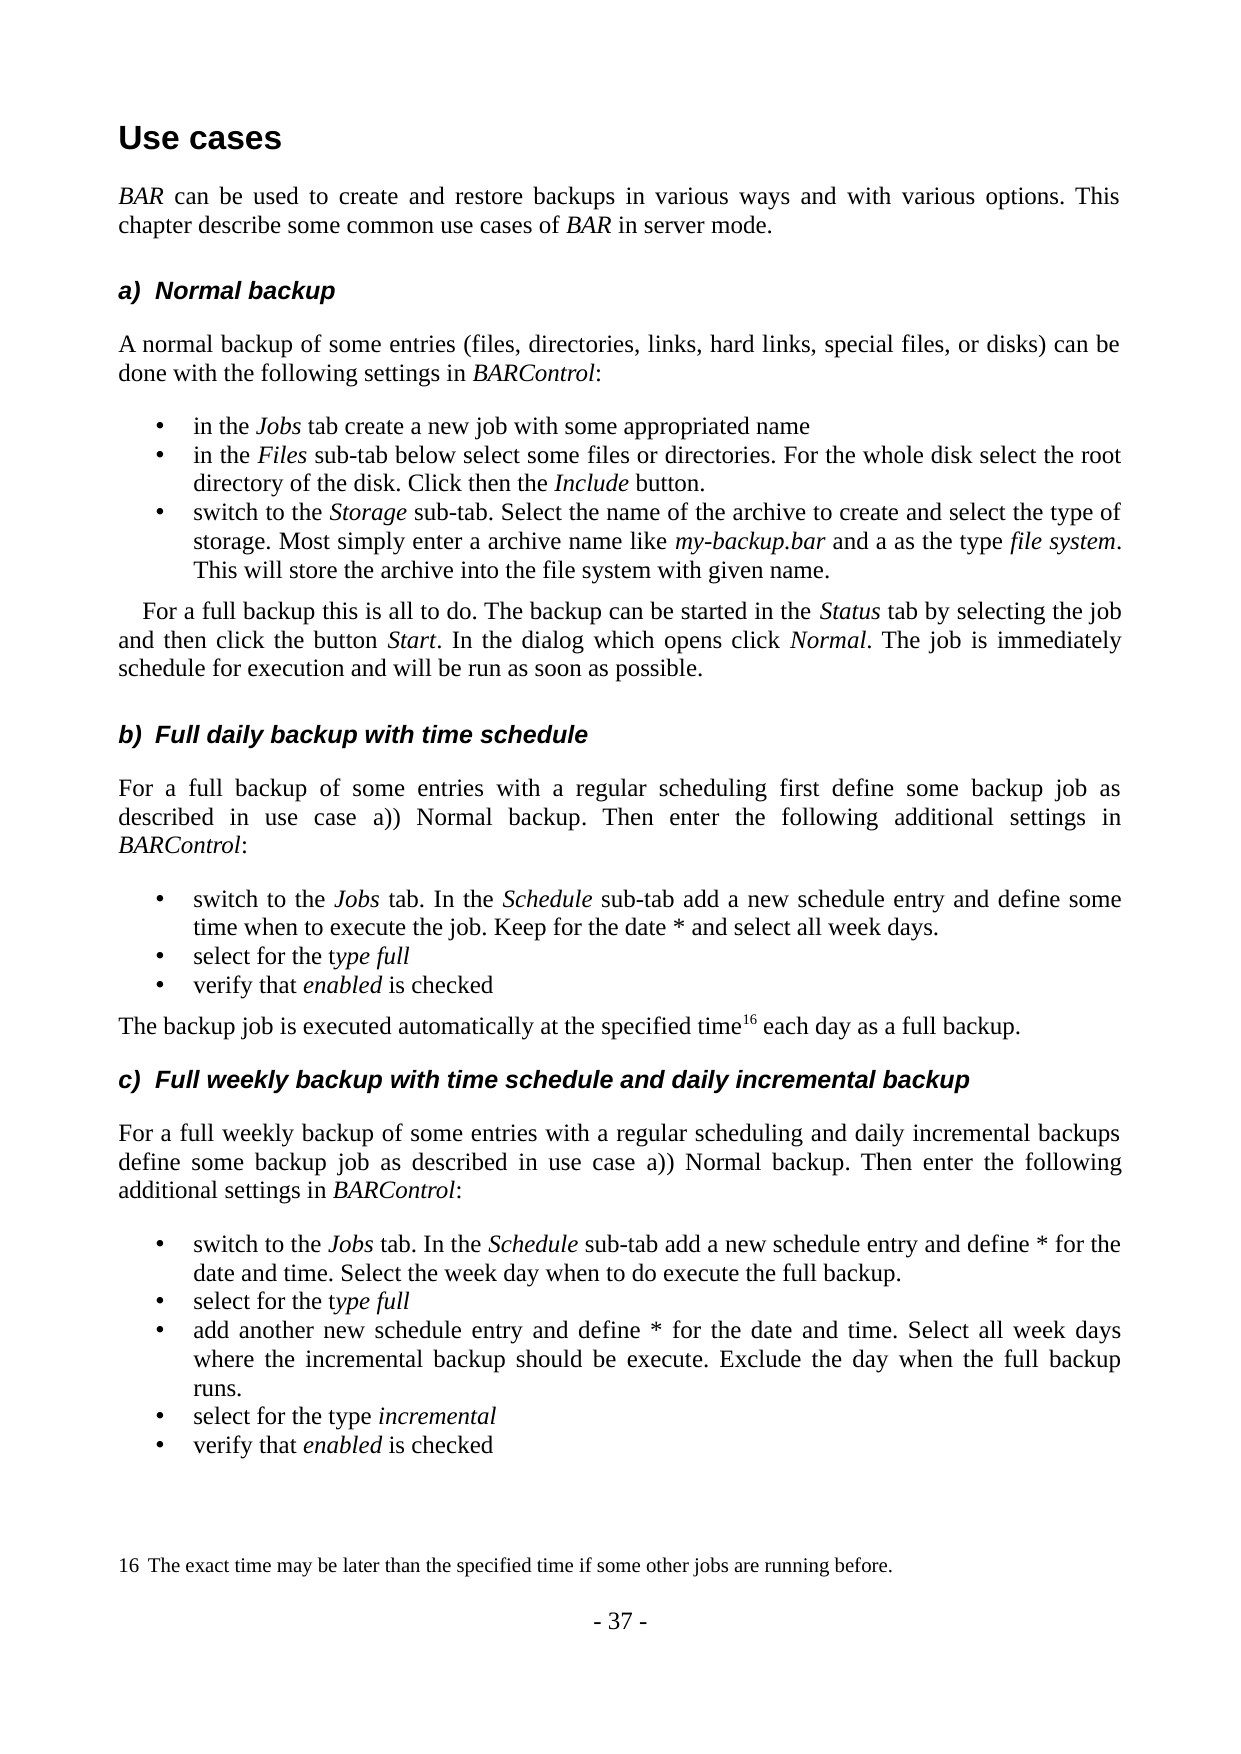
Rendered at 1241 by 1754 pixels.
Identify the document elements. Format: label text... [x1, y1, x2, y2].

subtitle Full weekly backup with time schedule and daily incremental backup [118, 1065, 1122, 1094]
text For a full backup of some entries with a regular scheduling first define some backup job as described in use case a) Normal backup. Then enter the following additional settings in BARControl: [118, 773, 1122, 859]
list switch to the Jobs tab. In the Schedule sub-tab add a new schedule entry and define * for the date and time. Select the week day when to do execute the full backup. [156, 1229, 1122, 1286]
text A normal backup of some entries (files, directories, links, hard links, special files, or disks) can be done with the following settings in BARControl: [118, 329, 1122, 386]
list switch to the Jobs tab. In the Schedule sub-tab add a new schedule entry and define some time when to execute the job. Keep for the date * and select all week days. [156, 884, 1122, 941]
text For a full backup this is all to do. The backup can be started in the Status tab by selecting the job and then click the button Start. In the dialog which opens click Normal. The job is immediately schedule for execution and will be run as soon as possible. [118, 596, 1122, 682]
subtitle Normal backup [118, 276, 1122, 304]
list verify that enabled is checked [156, 970, 1122, 999]
list in the Files sub-tab below select some files or directories. For the whole disk select the root directory of the disk. Click then the Include button. [156, 440, 1122, 497]
text BAR can be used to create and restore backups in various ways and with various options. This chapter describe some common use cases of BAR in server mode. [118, 181, 1122, 239]
subtitle Use cases [118, 118, 1122, 157]
text The exact time may be later than the specified time if some other jobs are running before. [118, 1553, 1122, 1577]
list in the Jobs tab create a new job with some appropriated name [156, 411, 1122, 440]
subtitle Full daily backup with time schedule [118, 720, 1122, 748]
list add another new schedule entry and define * for the date and time. Select all week days where the incremental backup should be execute. Exclude the day when the full backup runs. [156, 1315, 1122, 1401]
list select for the type incremental [156, 1401, 1122, 1430]
list verify that enabled is checked [156, 1430, 1122, 1459]
text The backup job is executed automatically at the specified time each day as a full backup. [118, 1011, 1122, 1040]
list switch to the Storage sub-tab. Select the name of the archive to create and select the type of storage. Most simply enter a archive name like my-backup.bar and a as the type file system. This will store the archive into the file system with given name. [156, 497, 1122, 583]
text For a full weekly backup of some entries with a regular scheduling and daily incremental backups define some backup job as described in use case a) Normal backup. Then enter the following additional settings in BARControl: [118, 1118, 1122, 1204]
list select for the type full [156, 1286, 1122, 1315]
list select for the type full [156, 941, 1122, 970]
